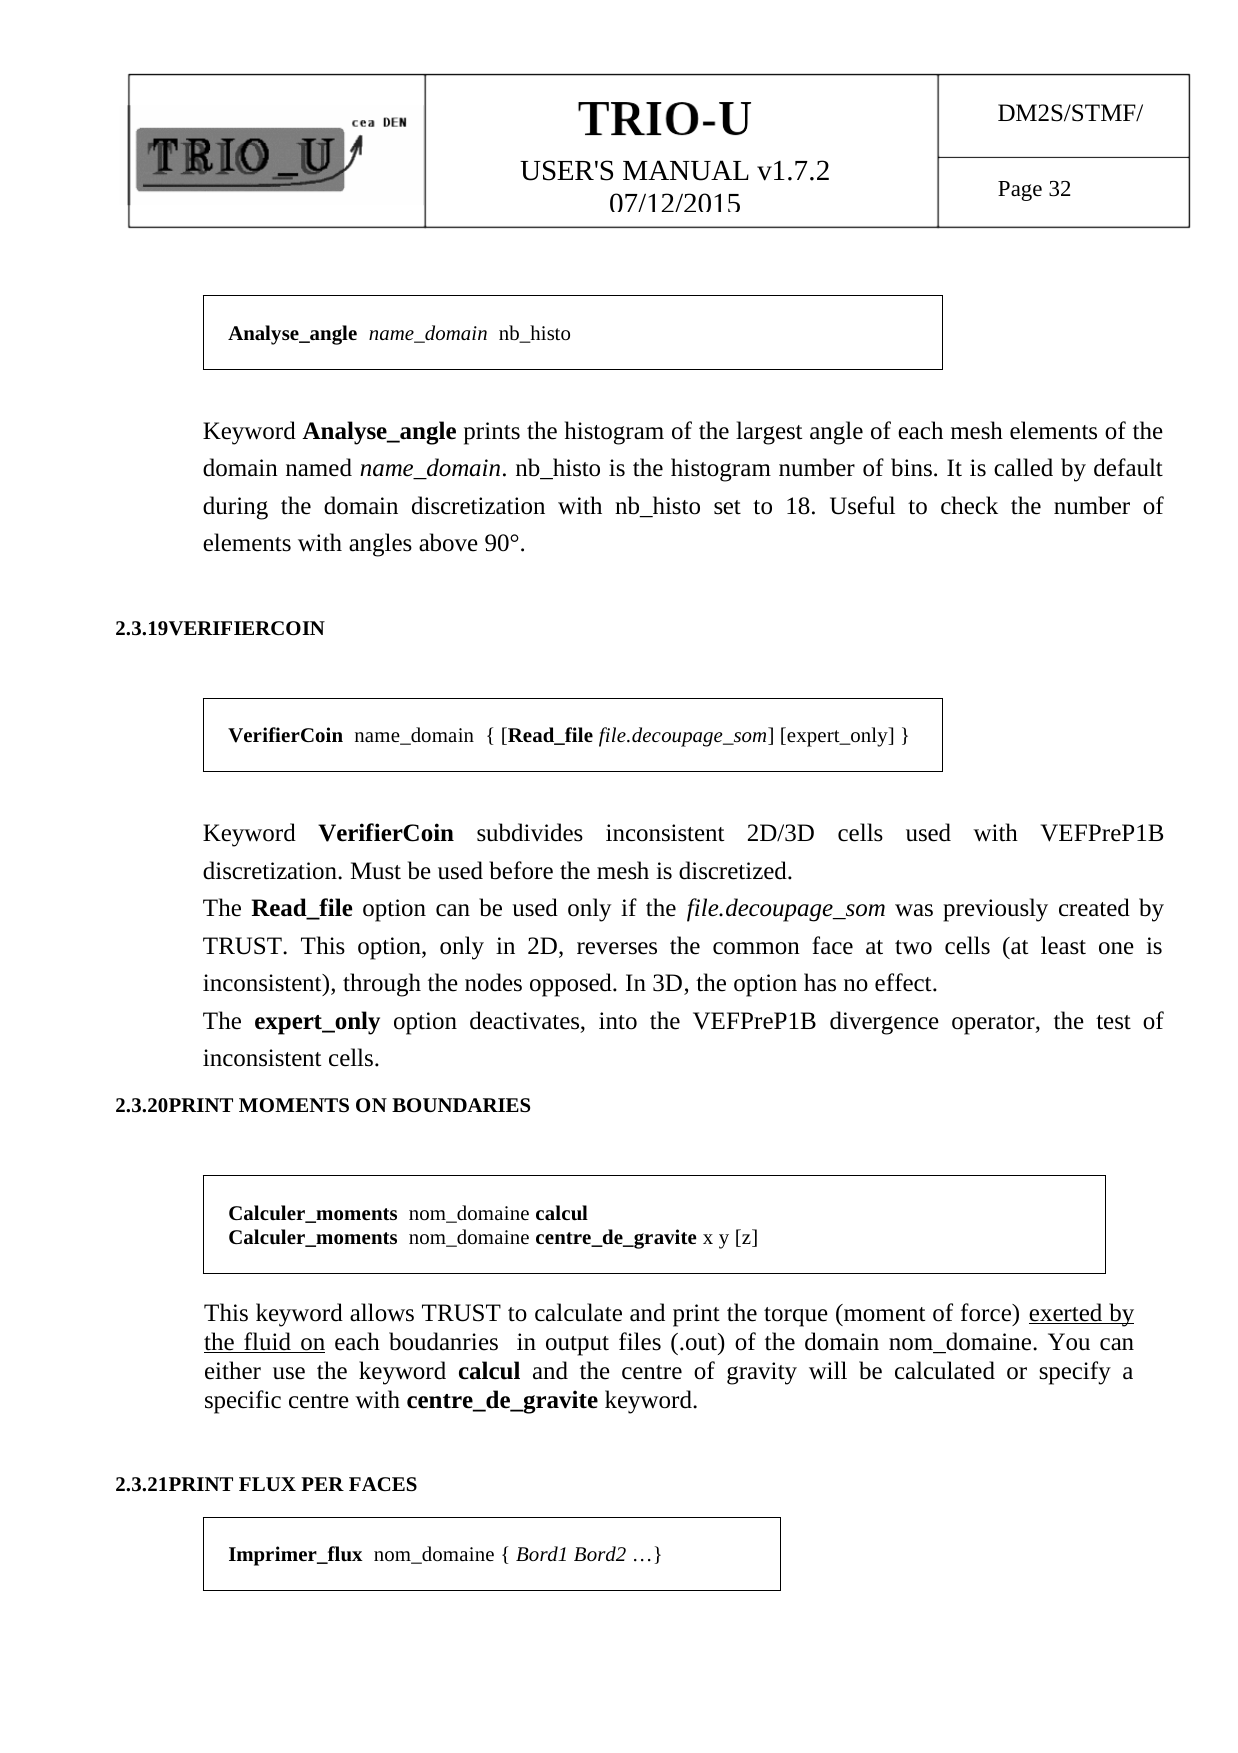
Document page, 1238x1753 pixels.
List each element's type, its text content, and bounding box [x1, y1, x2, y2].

subtitle PRINT FLUX PER FACES [115, 1472, 1164, 1496]
table_header Analyse_angle name_domain nb_histo [204, 296, 942, 368]
text The Read_file option can be used only if the file.decoupage_som was previously created by TRUST. This option, only in 2D, reverses the common face at two cells (at least one is inconsistent), through the nodes opposed. In 3D, the option has no effect. [203, 884, 1165, 997]
text The expert_only option deactivates, into the VEFPreP1B divergence operator, the test of inconsistent cells. [203, 997, 1165, 1072]
subtitle PRINT MOMENTS ON BOUNDARIES [115, 1093, 1164, 1117]
table_header Imprimer_flux nom_domaine { Bord1 Bord2 …} [204, 1518, 780, 1590]
text Keyword VerifierCoin subdivides inconsistent 2D/3D cells used with VEFPreP1B discretization. Must be used before the mesh is discretized. [203, 809, 1165, 884]
table_header Calculer_moments nom_domaine calcul Calculer_moments nom_domaine centre_de_gravite x y [z] [204, 1176, 1105, 1273]
table_header VerifierCoin name_domain { [Read_file file.decoupage_som] [expert_only] } [204, 699, 942, 771]
subtitle VERIFIERCOIN [115, 615, 1164, 639]
text Keyword Analyse_angle prints the histogram of the largest angle of each mesh elements of the domain named name_domain. nb_histo is the histogram number of bins. It is called by default during the domain discretization with nb_histo set to 18. Useful to check the number of elements with angles above 90°. [203, 407, 1165, 557]
text This keyword allows TRUST to calculate and print the torque (moment of force) exerted by the fluid on each boudanries in output files (.out) of the domain nom_domaine. You can either use the keyword calcul and the centre of gravity will be calculated or specify a specific centre with centre_de_gravite keyword. [204, 1298, 1134, 1414]
